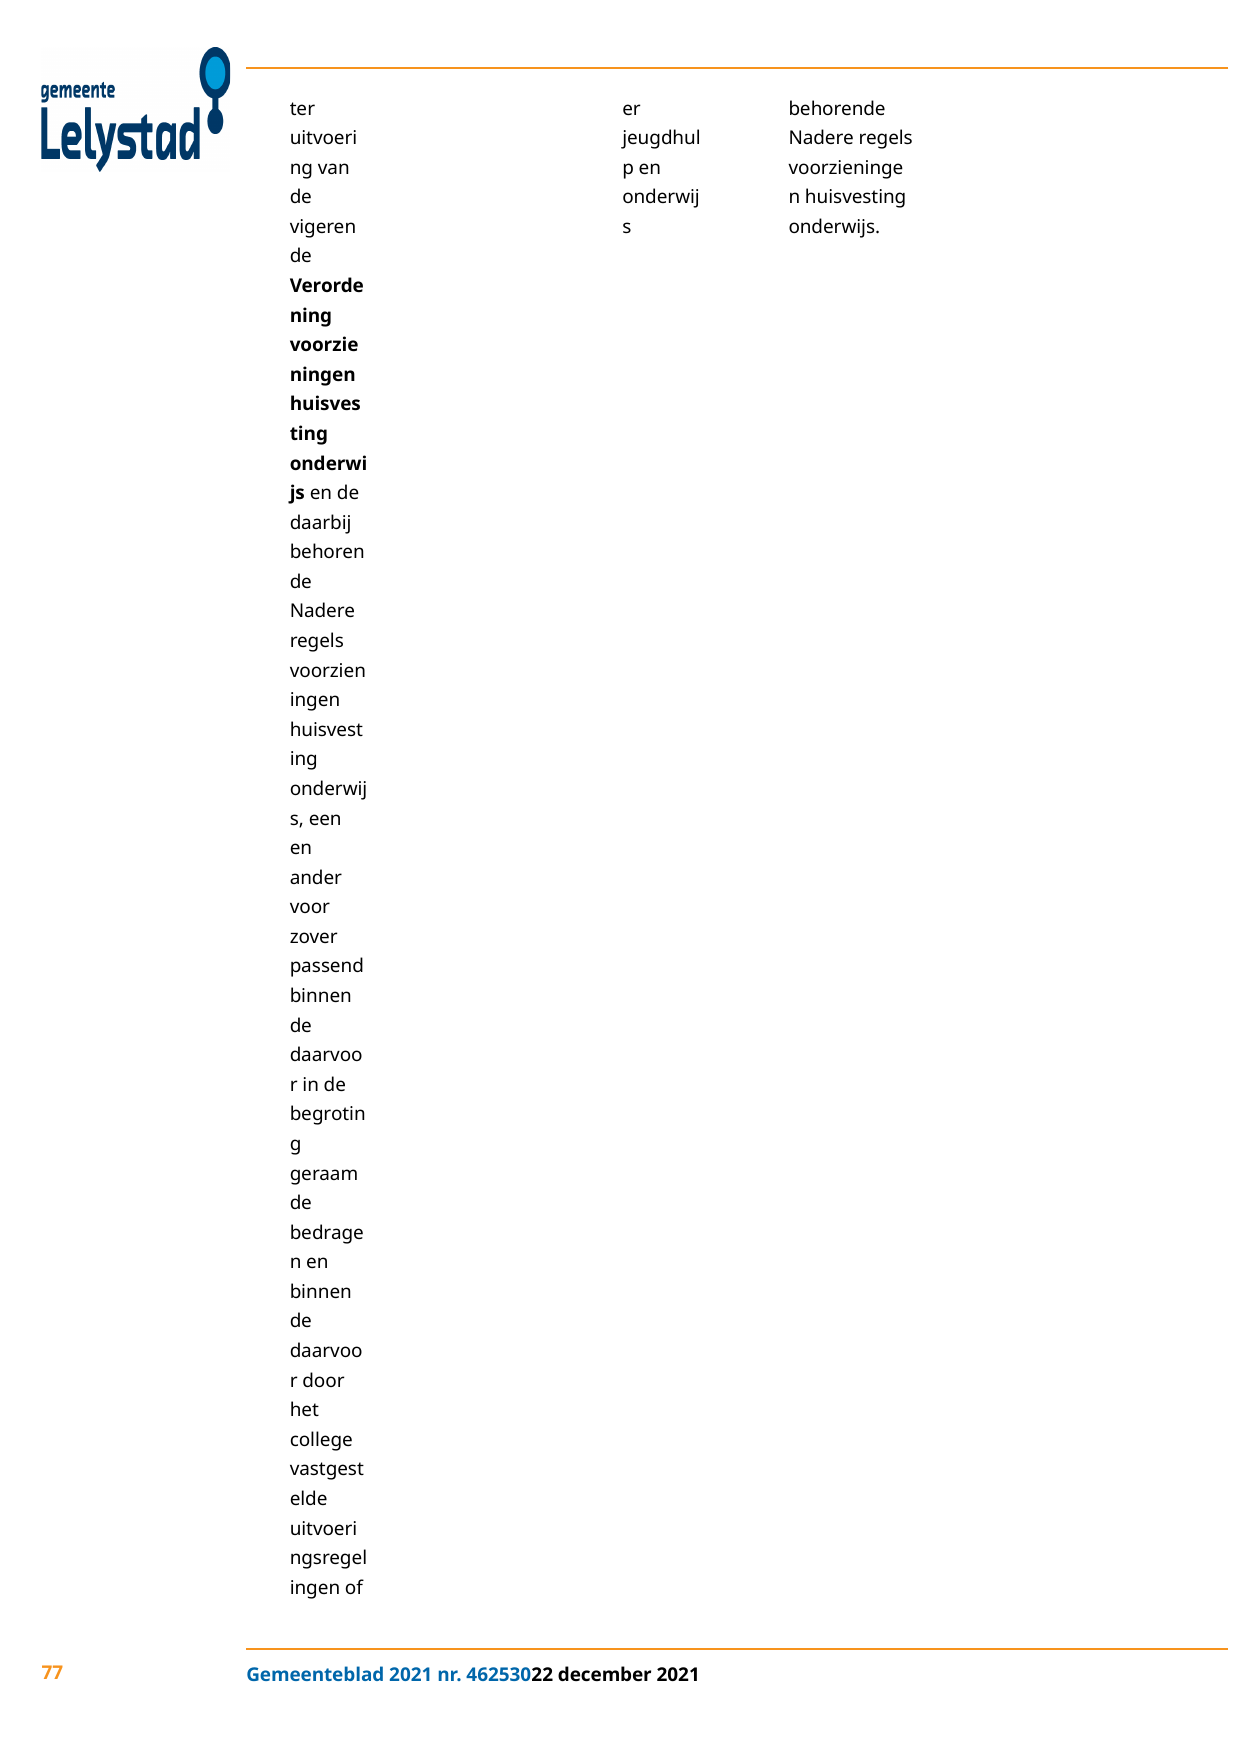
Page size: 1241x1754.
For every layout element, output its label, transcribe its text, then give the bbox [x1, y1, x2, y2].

table_cell ter uitvoering van de vigerende Verordening voorzieningen huisvesting onderwijs en de daarbij behorende Nadere regels voorzieningen huisvesting onderwijs, een en ander voor zover passend binnen de daarvoor in de begroting geraamde bedragen en binnen de daarvoor door het college vastgestelde uitvoeringsregelingen of [290, 95, 367, 1600]
table_cell [409, 95, 539, 1600]
table_cell behorende Nadere regels voorzieningen huisvesting onderwijs. [788, 95, 913, 1600]
picture [41, 47, 231, 172]
table_cell [367, 95, 409, 1600]
table_cell [996, 95, 1038, 1600]
table_cell [705, 95, 788, 1600]
table_cell er jeugdhulp en onderwijs [622, 95, 705, 1600]
table_cell [248, 95, 289, 1600]
table_cell [913, 95, 996, 1600]
table_cell [539, 95, 622, 1600]
table_cell [1038, 95, 1152, 1600]
